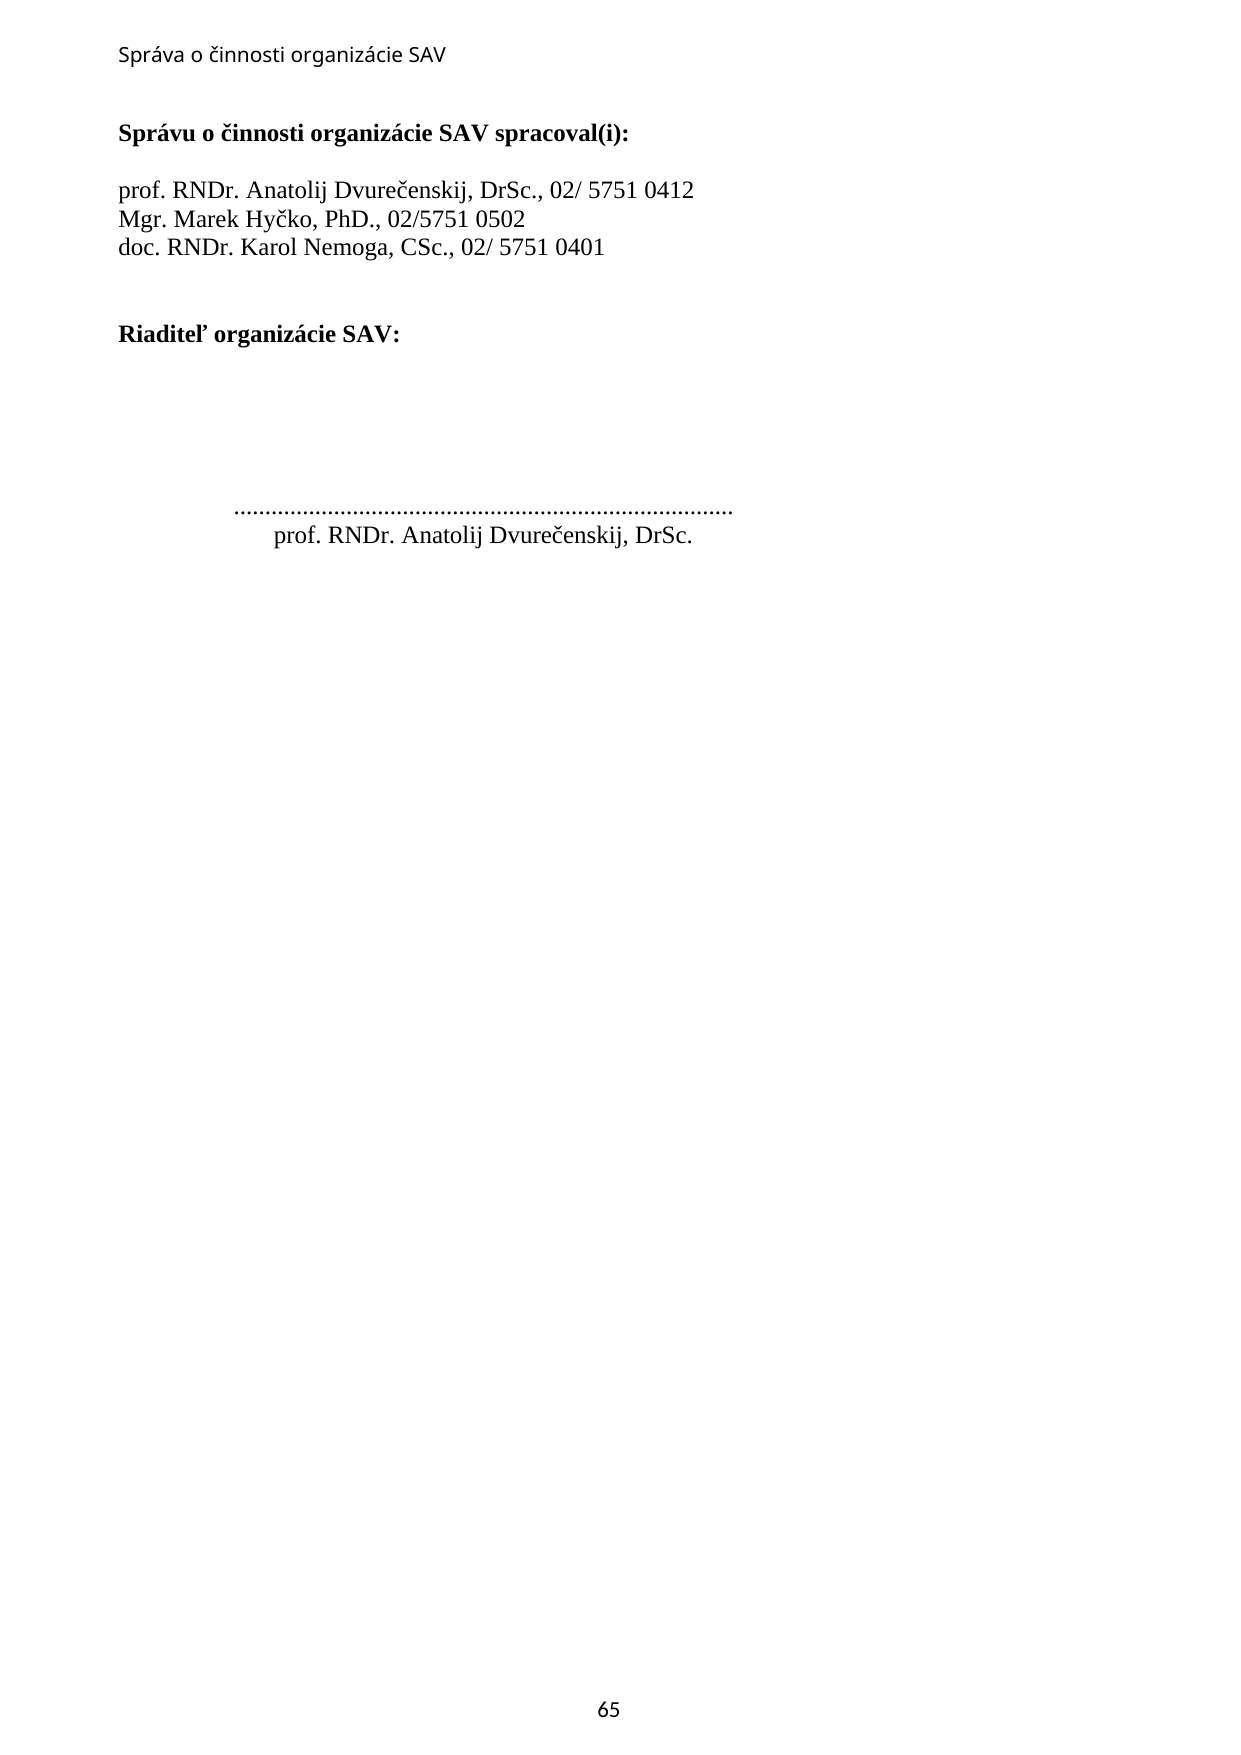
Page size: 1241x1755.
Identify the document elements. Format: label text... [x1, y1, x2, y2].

text Správu o činnosti organizácie SAV spracoval(i): [118, 118, 1122, 175]
text prof. RNDr. Anatolij Dvurečenskij, DrSc., 02/ 5751 0412 [118, 175, 1122, 204]
text Mgr. Marek Hyčko, PhD., 02/5751 0502 [118, 204, 1122, 232]
table_cell prof. RNDr. Anatolij Dvurečenskij, DrSc. [122, 520, 844, 549]
text Riaditeľ organizácie SAV: [118, 261, 1122, 491]
text doc. RNDr. Karol Nemoga, CSc., 02/ 5751 0401 [118, 232, 1122, 261]
table_header ................................................................................ [122, 491, 844, 520]
